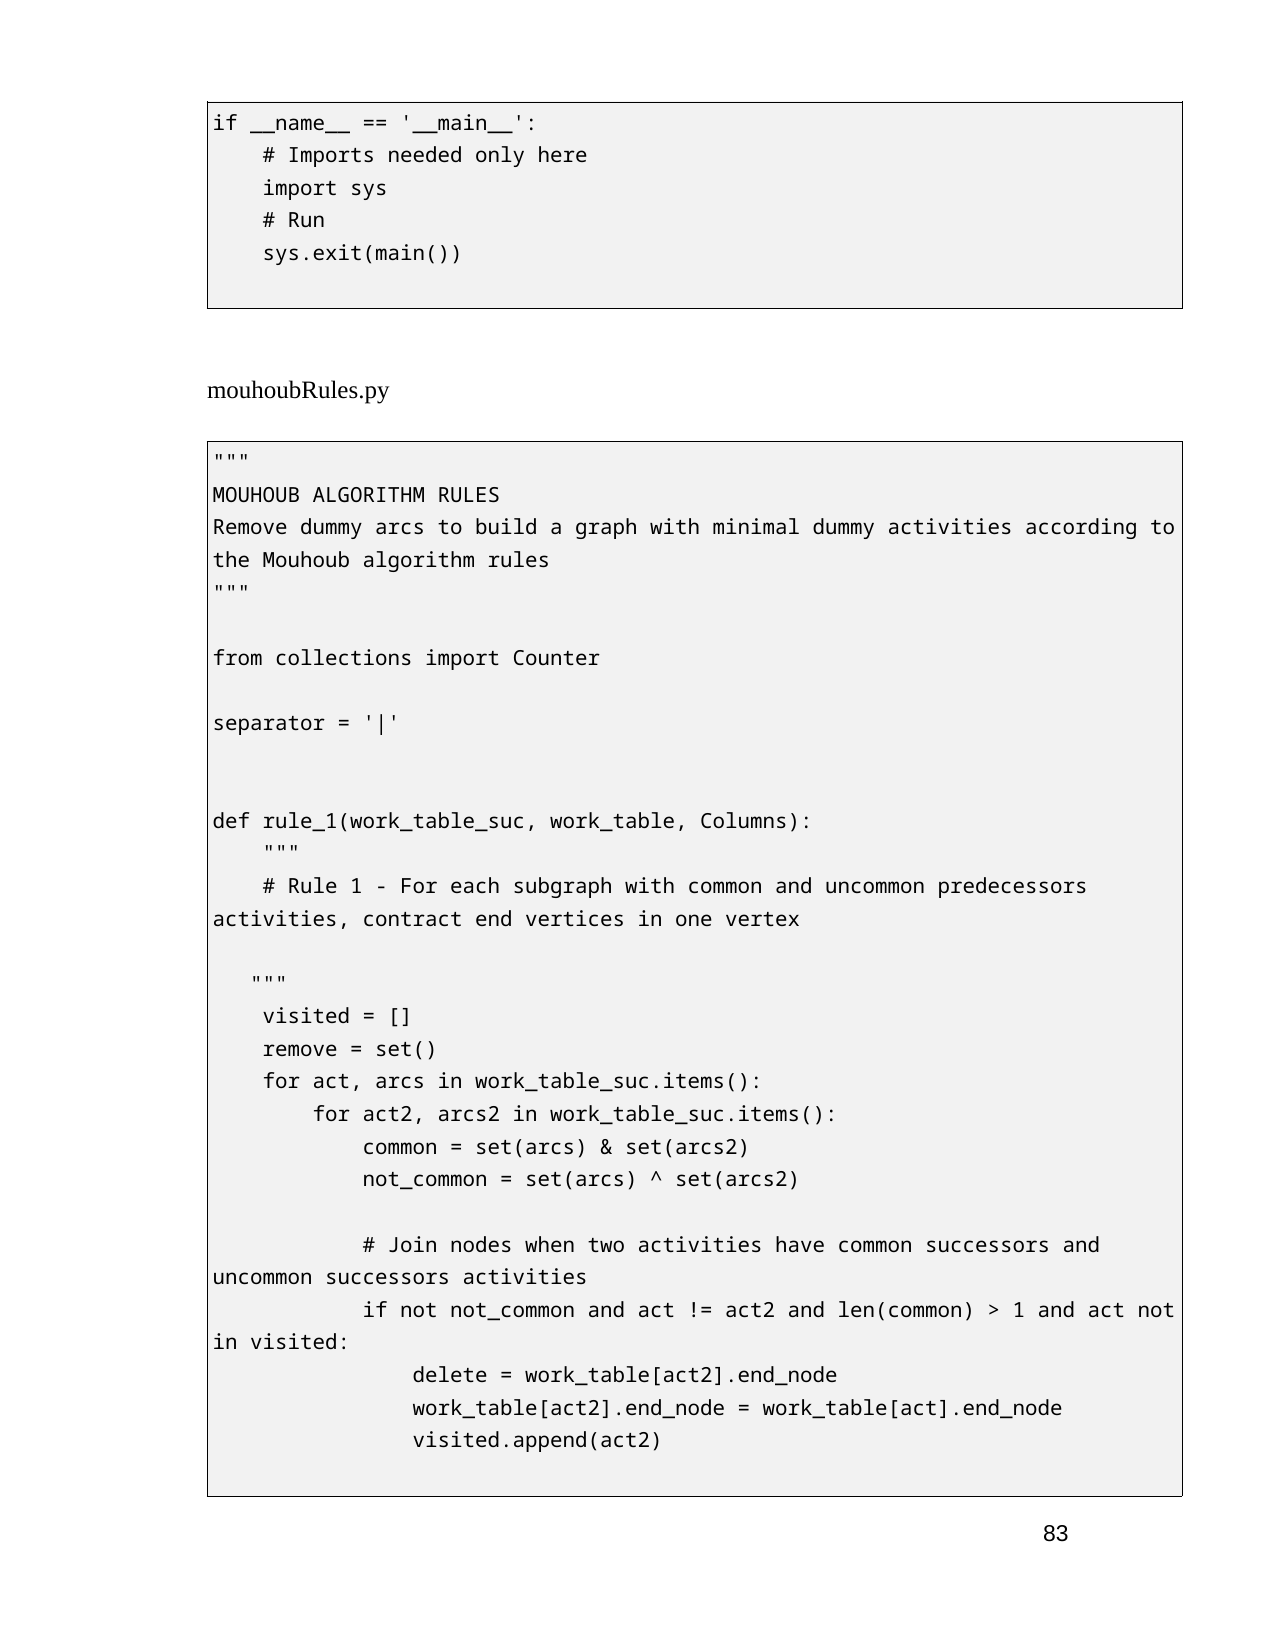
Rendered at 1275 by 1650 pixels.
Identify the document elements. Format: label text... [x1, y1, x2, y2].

table_header """ MOUHOUB ALGORITHM RULES Remove dummy arcs to build a graph with minimal dummy activities according to the Mouhoub algorithm rules """ from collections import Counter separator = '|' def rule_1(work_table_suc, work_table, Columns): """ # Rule 1 - For each subgraph with common and uncommon predecessors activities, contract end vertices in one vertex """ visited = [] remove = set() for act, arcs in work_table_suc.items(): for act2, arcs2 in work_table_suc.items(): common = set(arcs) & set(arcs2) not_common = set(arcs) ^ set(arcs2) # Join nodes when two activities have common successors and uncommon successors activities if not not_common and act != act2 and len(common) > 1 and act not in visited: delete = work_table[act2].end_node work_table[act2].end_node = work_table[act].end_node visited.append(act2) [208, 442, 1182, 1496]
table_header if __name__ == '__main__': # Imports needed only here import sys # Run sys.exit(main()) [208, 103, 1182, 308]
text mouhoubRules.py [207, 375, 1068, 404]
